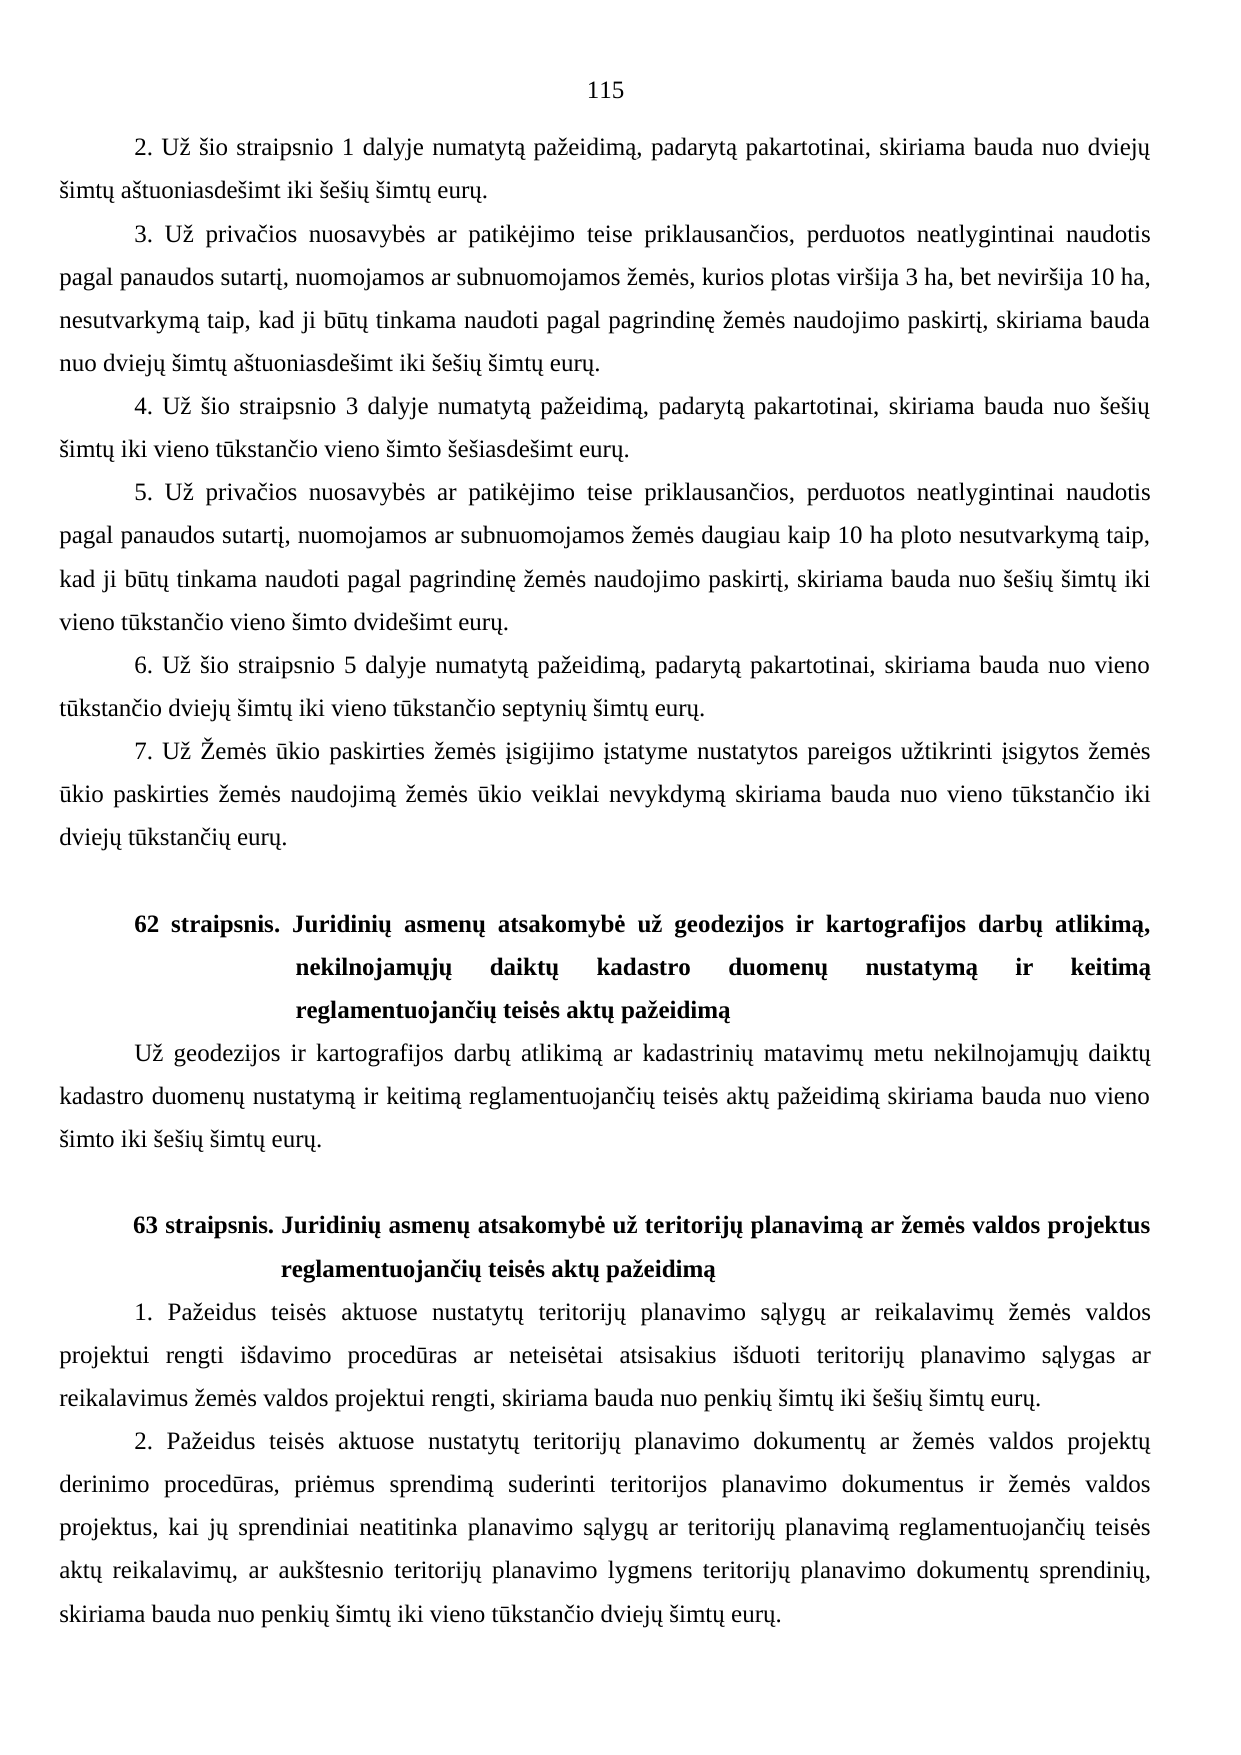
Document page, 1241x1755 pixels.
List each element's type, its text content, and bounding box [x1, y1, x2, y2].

text 62 straipsnis. Juridinių asmenų atsakomybė už geodezijos ir kartografijos darbų atlikimą, nekilnojamųjų daiktų kadastro duomenų nustatymą ir keitimą reglamentuojančių teisės aktų pažeidimą [134, 909, 1152, 1024]
text 3. Už privačios nuosavybės ar patikėjimo teise priklausančios, perduotos neatlygintinai naudotis pagal panaudos sutartį, nuomojamos ar subnuomojamos žemės, kurios plotas viršija 3 ha, bet neviršija 10 ha, nesutvarkymą taip, kad ji būtų tinkama naudoti pagal pagrindinę žemės naudojimo paskirtį, skiriama bauda nuo dviejų šimtų aštuoniasdešimt iki šešių šimtų eurų. [59, 219, 1152, 377]
text Už geodezijos ir kartografijos darbų atlikimą ar kadastrinių matavimų metu nekilnojamųjų daiktų kadastro duomenų nustatymą ir keitimą reglamentuojančių teisės aktų pažeidimą skiriama bauda nuo vieno šimto iki šešių šimtų eurų. [59, 1038, 1152, 1153]
text 5. Už privačios nuosavybės ar patikėjimo teise priklausančios, perduotos neatlygintinai naudotis pagal panaudos sutartį, nuomojamos ar subnuomojamos žemės daugiau kaip 10 ha ploto nesutvarkymą taip, kad ji būtų tinkama naudoti pagal pagrindinę žemės naudojimo paskirtį, skiriama bauda nuo šešių šimtų iki vieno tūkstančio vieno šimto dvidešimt eurų. [59, 477, 1152, 636]
text 63 straipsnis. Juridinių asmenų atsakomybė už teritorijų planavimą ar žemės valdos projektus reglamentuojančių teisės aktų pažeidimą [133, 1211, 1152, 1282]
text 2. Už šio straipsnio 1 dalyje numatytą pažeidimą, padarytą pakartotinai, skiriama bauda nuo dviejų šimtų aštuoniasdešimt iki šešių šimtų eurų. [59, 132, 1152, 204]
text 2. Pažeidus teisės aktuose nustatytų teritorijų planavimo dokumentų ar žemės valdos projektų derinimo procedūras, priėmus sprendimą suderinti teritorijos planavimo dokumentus ir žemės valdos projektus, kai jų sprendiniai neatitinka planavimo sąlygų ar teritorijų planavimą reglamentuojančių teisės aktų reikalavimų, ar aukštesnio teritorijų planavimo lygmens teritorijų planavimo dokumentų sprendinių, skiriama bauda nuo penkių šimtų iki vieno tūkstančio dviejų šimtų eurų. [59, 1426, 1152, 1627]
text 1. Pažeidus teisės aktuose nustatytų teritorijų planavimo sąlygų ar reikalavimų žemės valdos projektui rengti išdavimo procedūras ar neteisėtai atsisakius išduoti teritorijų planavimo sąlygas ar reikalavimus žemės valdos projektui rengti, skiriama bauda nuo penkių šimtų iki šešių šimtų eurų. [59, 1297, 1152, 1412]
text 6. Už šio straipsnio 5 dalyje numatytą pažeidimą, padarytą pakartotinai, skiriama bauda nuo vieno tūkstančio dviejų šimtų iki vieno tūkstančio septynių šimtų eurų. [59, 650, 1152, 722]
text 4. Už šio straipsnio 3 dalyje numatytą pažeidimą, padarytą pakartotinai, skiriama bauda nuo šešių šimtų iki vieno tūkstančio vieno šimto šešiasdešimt eurų. [59, 391, 1152, 463]
text 7. Už Žemės ūkio paskirties žemės įsigijimo įstatyme nustatytos pareigos užtikrinti įsigytos žemės ūkio paskirties žemės naudojimą žemės ūkio veiklai nevykdymą skiriama bauda nuo vieno tūkstančio iki dviejų tūkstančių eurų. [59, 736, 1152, 851]
